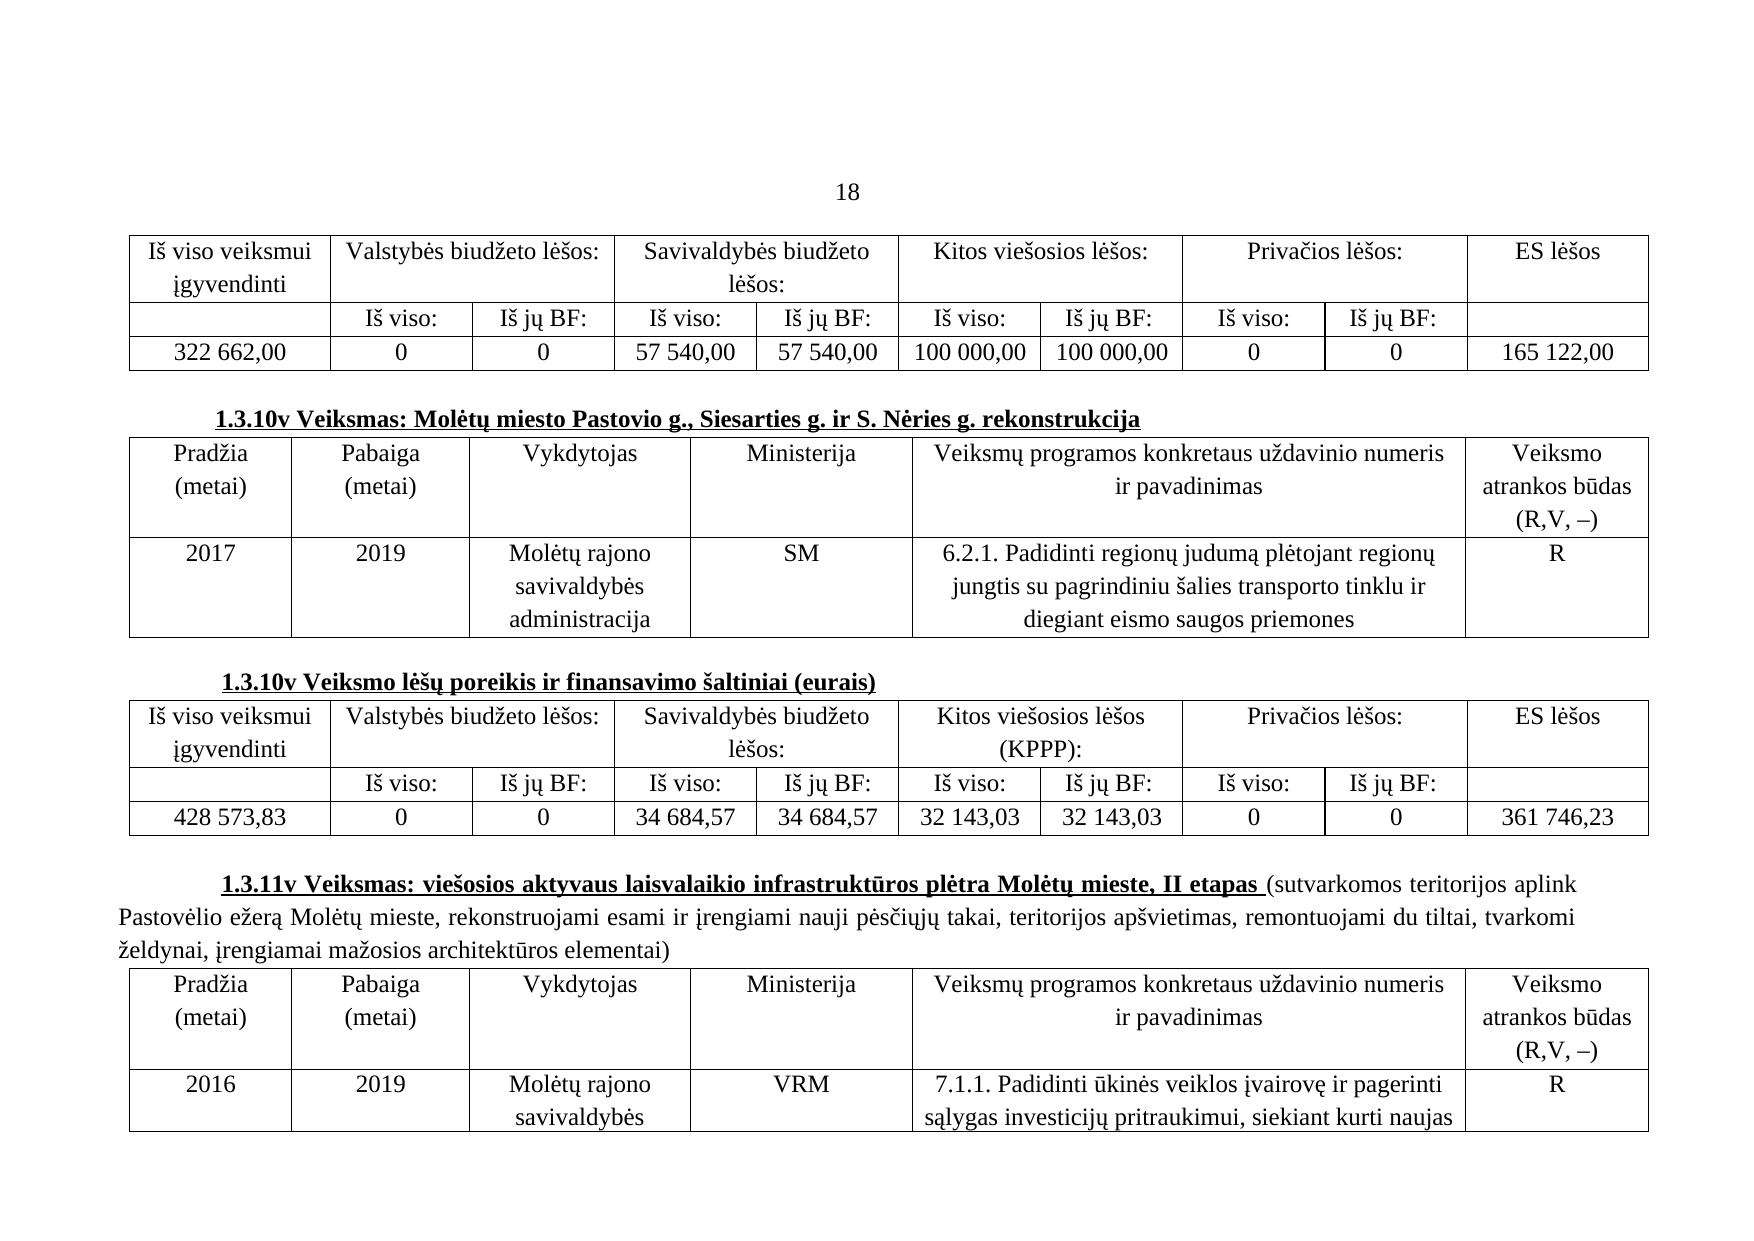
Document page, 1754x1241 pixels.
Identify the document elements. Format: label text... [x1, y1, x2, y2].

table_cell 100 000,00 [899, 337, 1040, 370]
table_header Kitos viešosios lėšos (KPPP): [899, 701, 1182, 767]
table_cell Iš viso: [1183, 303, 1324, 336]
table_cell 428 573,83 [130, 802, 330, 835]
table_cell 2019 [292, 538, 469, 637]
table_cell R [1466, 538, 1648, 637]
table_cell 57 540,00 [757, 337, 898, 370]
table_cell 2019 [292, 1070, 469, 1131]
table_header Veiksmų programos konkretaus uždavinio numeris ir pavadinimas [913, 438, 1465, 537]
table_cell Iš viso: [615, 303, 756, 336]
table_cell Iš viso: [331, 768, 472, 801]
table_cell Iš jų BF: [1041, 303, 1182, 336]
table_cell Iš jų BF: [473, 303, 614, 336]
table_cell 2017 [130, 538, 291, 637]
table_header Savivaldybės biudžeto lėšos: [615, 236, 898, 302]
table_header Privačios lėšos: [1183, 236, 1467, 302]
table_cell Iš jų BF: [473, 768, 614, 801]
table_header Vykdytojas [470, 969, 690, 1068]
table_header Pradžia (metai) [130, 969, 291, 1068]
table_header Vykdytojas [470, 438, 690, 537]
table_cell 165 122,00 [1468, 337, 1648, 370]
table_cell 0 [1326, 337, 1467, 370]
table_cell Iš jų BF: [757, 303, 898, 336]
table_cell 0 [1183, 802, 1324, 835]
table_cell 32 143,03 [899, 802, 1040, 835]
table_header Pabaiga (metai) [292, 969, 469, 1068]
table_header Savivaldybės biudžeto lėšos: [615, 701, 898, 767]
table_cell 34 684,57 [615, 802, 756, 835]
table_header Veiksmo atrankos būdas (R,V, –) [1466, 969, 1648, 1068]
table_cell Iš jų BF: [1041, 768, 1182, 801]
text 1.3.10v Veiksmo lėšų poreikis ir finansavimo šaltiniai (eurais) [118, 667, 1577, 696]
table_cell Iš viso: [331, 303, 472, 336]
table_header Valstybės biudžeto lėšos: [331, 236, 614, 302]
table_cell Iš viso: [899, 768, 1040, 801]
table_cell 0 [1183, 337, 1324, 370]
table_cell 361 746,23 [1468, 802, 1648, 835]
table_header Iš viso veiksmui įgyvendinti [130, 236, 330, 302]
table_cell Molėtų rajono savivaldybės administracija [470, 538, 690, 637]
table_header Ministerija [691, 438, 912, 537]
table_header ES lėšos [1468, 236, 1648, 302]
table_cell [1468, 303, 1648, 336]
table_header Iš viso veiksmui įgyvendinti [130, 701, 330, 767]
text 1.3.10v Veiksmas: Molėtų miesto Pastovio g., Siesarties g. ir S. Nėries g. rekonstrukcija [118, 404, 1577, 433]
table_cell Iš viso: [1183, 768, 1324, 801]
text 1.3.11v Veiksmas: viešosios aktyvaus laisvalaikio infrastruktūros plėtra Molėtų mieste, II etapas (sutvarkomos teritorijos aplink Pastovėlio ežerą Molėtų mieste, rekonstruojami esami ir įrengiami nauji pėsčiųjų takai, teritorijos apšvietimas, remontuojami du tiltai, tvarkomi želdynai, įrengiamai mažosios architektūros elementai) [118, 869, 1577, 964]
table_cell 322 662,00 [130, 337, 330, 370]
table_cell 2016 [130, 1070, 291, 1131]
table_header Veiksmų programos konkretaus uždavinio numeris ir pavadinimas [913, 969, 1465, 1068]
table_cell 6.2.1. Padidinti regionų judumą plėtojant regionų jungtis su pagrindiniu šalies transporto tinklu ir diegiant eismo saugos priemones [913, 538, 1465, 637]
table_cell R [1466, 1070, 1648, 1131]
table_header Privačios lėšos: [1183, 701, 1467, 767]
table_header Kitos viešosios lėšos: [899, 236, 1182, 302]
table_cell 0 [473, 802, 614, 835]
table_cell SM [691, 538, 912, 637]
table_header Pabaiga (metai) [292, 438, 469, 537]
table_header Ministerija [691, 969, 912, 1068]
table_header Veiksmo atrankos būdas (R,V, –) [1466, 438, 1648, 537]
table_cell [1468, 768, 1648, 801]
table_cell Iš viso: [899, 303, 1040, 336]
table_cell Molėtų rajono savivaldybės [470, 1070, 690, 1131]
table_cell Iš jų BF: [1326, 303, 1467, 336]
table_cell Iš viso: [615, 768, 756, 801]
table_header Valstybės biudžeto lėšos: [331, 701, 614, 767]
table_cell 32 143,03 [1041, 802, 1182, 835]
table_cell Iš jų BF: [757, 768, 898, 801]
table_cell 0 [331, 802, 472, 835]
table_cell Iš jų BF: [1326, 768, 1467, 801]
table_cell [130, 303, 330, 336]
table_header Pradžia (metai) [130, 438, 291, 537]
table_cell 0 [473, 337, 614, 370]
table_cell 57 540,00 [615, 337, 756, 370]
table_cell 7.1.1. Padidinti ūkinės veiklos įvairovę ir pagerinti sąlygas investicijų pritraukimui, siekiant kurti naujas [913, 1070, 1465, 1131]
table_cell 0 [331, 337, 472, 370]
table_cell 100 000,00 [1041, 337, 1182, 370]
table_cell VRM [691, 1070, 912, 1131]
table_cell 34 684,57 [757, 802, 898, 835]
table_cell 0 [1326, 802, 1467, 835]
table_header ES lėšos [1468, 701, 1648, 767]
table_cell [130, 768, 330, 801]
